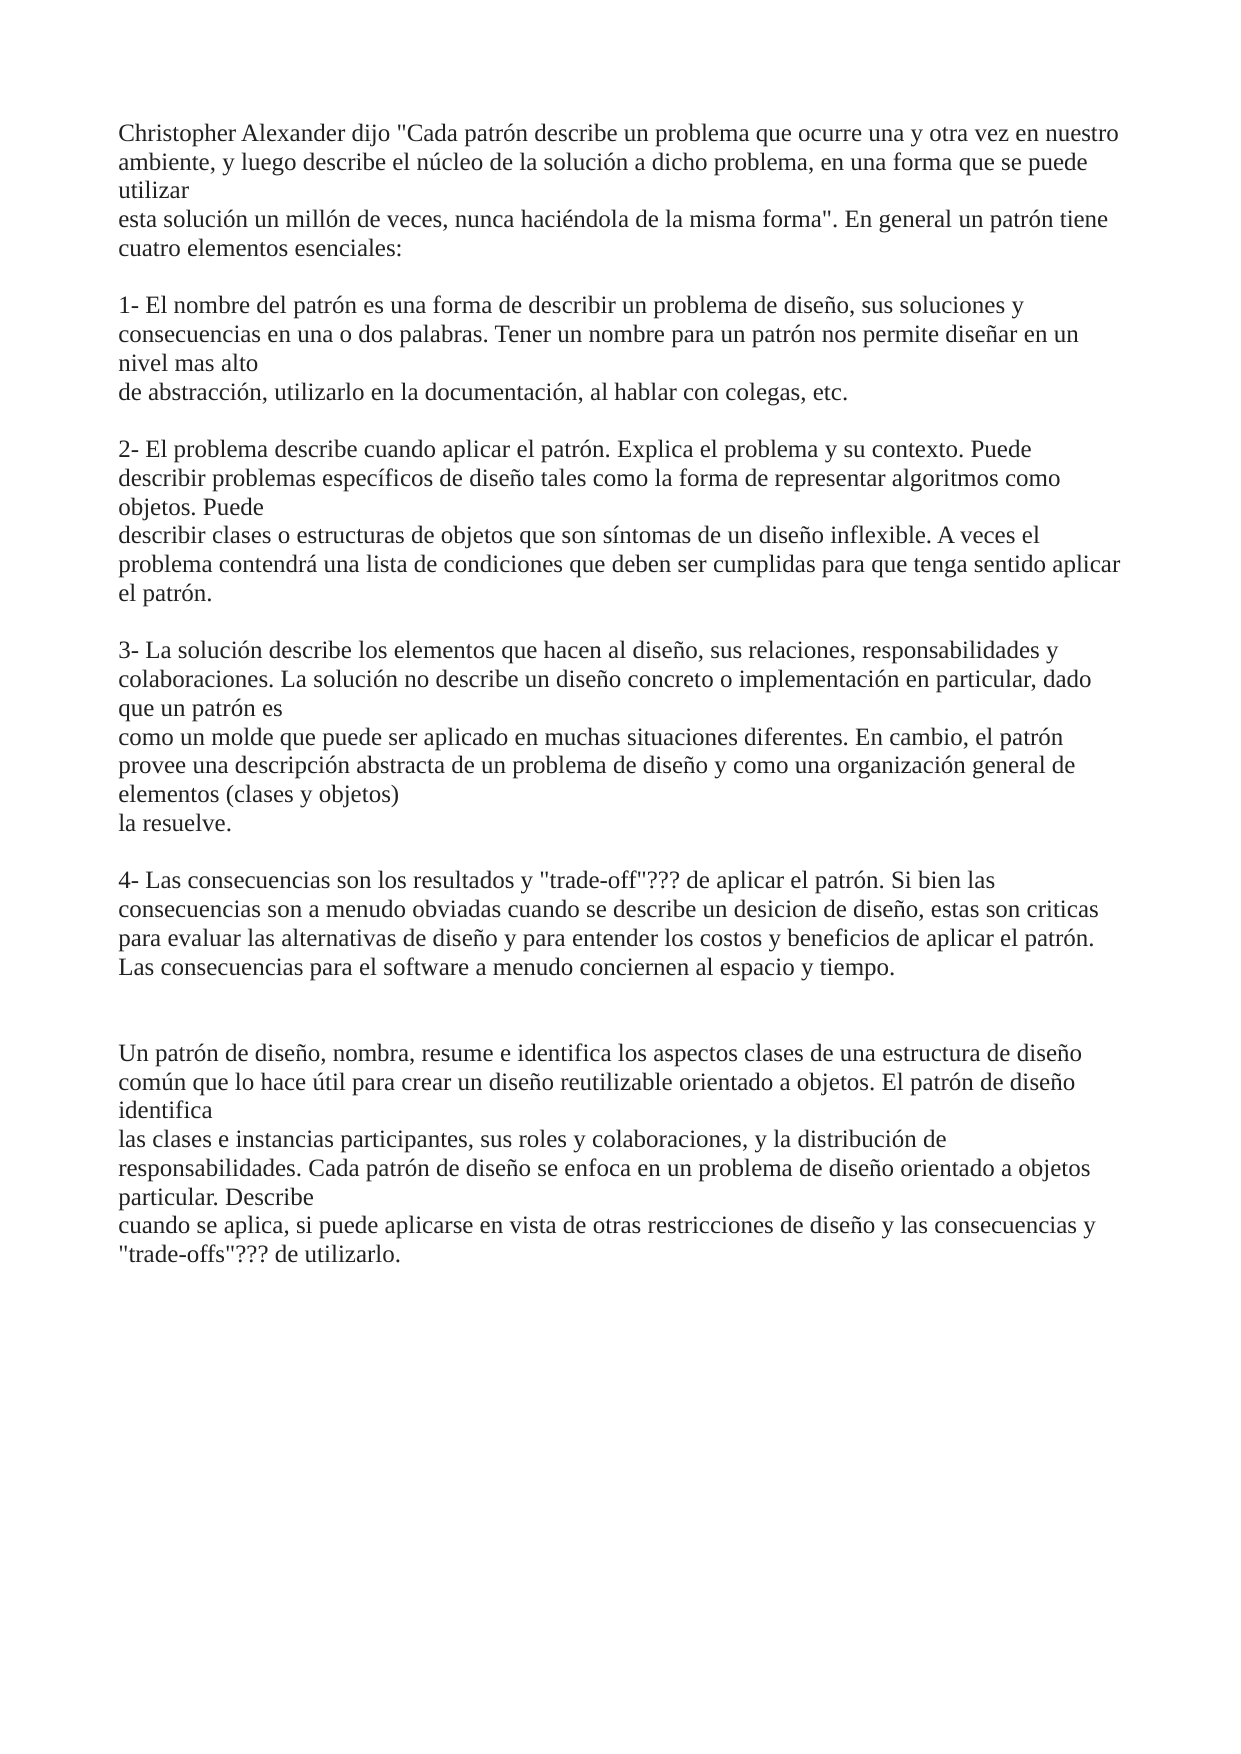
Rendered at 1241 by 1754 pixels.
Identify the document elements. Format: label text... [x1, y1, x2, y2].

text 2- El problema describe cuando aplicar el patrón. Explica el problema y su contexto. Puede describir problemas específicos de diseño tales como la forma de representar algoritmos como objetos. Puede [118, 434, 1122, 521]
text para evaluar las alternativas de diseño y para entender los costos y beneficios de aplicar el patrón. Las consecuencias para el software a menudo conciernen al espacio y tiempo. [118, 923, 1122, 981]
text como un molde que puede ser aplicado en muchas situaciones diferentes. En cambio, el patrón provee una descripción abstracta de un problema de diseño y como una organización general de elementos (clases y objetos) [118, 722, 1122, 808]
text esta solución un millón de veces, nunca haciéndola de la misma forma". En general un patrón tiene cuatro elementos esenciales: [118, 204, 1122, 262]
text de abstracción, utilizarlo en la documentación, al hablar con colegas, etc. [118, 377, 1122, 406]
text Christopher Alexander dijo "Cada patrón describe un problema que ocurre una y otra vez en nuestro ambiente, y luego describe el núcleo de la solución a dicho problema, en una forma que se puede utilizar [118, 118, 1122, 204]
text 4- Las consecuencias son los resultados y "trade-off"??? de aplicar el patrón. Si bien las consecuencias son a menudo obviadas cuando se describe un desicion de diseño, estas son criticas [118, 866, 1122, 923]
text 1- El nombre del patrón es una forma de describir un problema de diseño, sus soluciones y consecuencias en una o dos palabras. Tener un nombre para un patrón nos permite diseñar en un nivel mas alto [118, 291, 1122, 377]
text 3- La solución describe los elementos que hacen al diseño, sus relaciones, responsabilidades y colaboraciones. La solución no describe un diseño concreto o implementación en particular, dado que un patrón es [118, 636, 1122, 722]
text describir clases o estructuras de objetos que son síntomas de un diseño inflexible. A veces el problema contendrá una lista de condiciones que deben ser cumplidas para que tenga sentido aplicar el patrón. [118, 521, 1122, 607]
text Un patrón de diseño, nombra, resume e identifica los aspectos clases de una estructura de diseño común que lo hace útil para crear un diseño reutilizable orientado a objetos. El patrón de diseño identifica [118, 1038, 1122, 1124]
text cuando se aplica, si puede aplicarse en vista de otras restricciones de diseño y las consecuencias y "trade-offs"??? de utilizarlo. [118, 1211, 1122, 1268]
text la resuelve. [118, 808, 1122, 837]
text las clases e instancias participantes, sus roles y colaboraciones, y la distribución de responsabilidades. Cada patrón de diseño se enfoca en un problema de diseño orientado a objetos particular. Describe [118, 1124, 1122, 1211]
